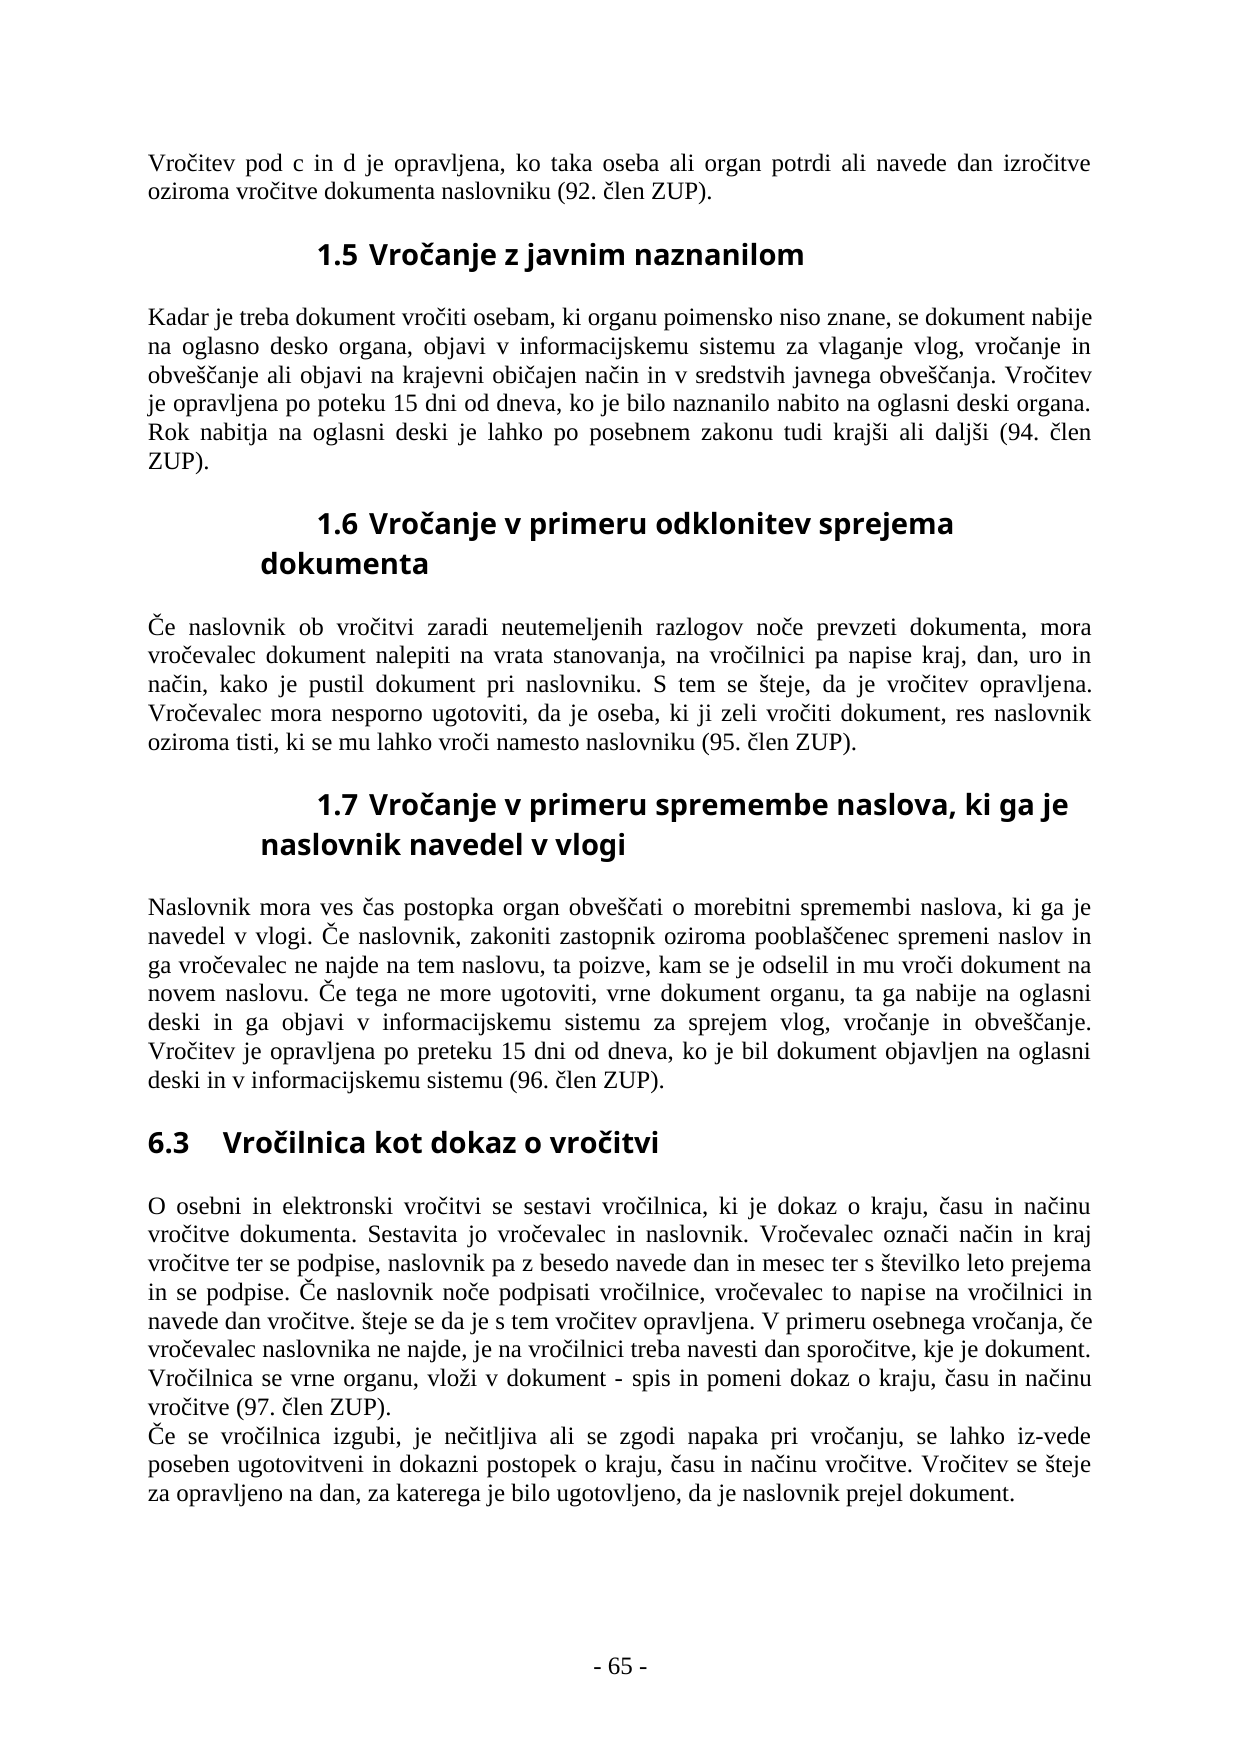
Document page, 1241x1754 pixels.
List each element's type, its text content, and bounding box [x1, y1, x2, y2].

text Če naslovnik ob vročitvi zaradi neutemeljenih razlogov noče prevzeti dokumenta, mora vročevalec dokument nalepiti na vrata stanovanja, na vročilnici pa napise kraj, dan, uro in način, kako je pustil dokument pri naslovniku. S tem se šteje, da je vročitev opravlje­na. Vročevalec mora nesporno ugotoviti, da je oseba, ki ji zeli vročiti dokument, res naslovnik oziroma tisti, ki se mu lahko vroči namesto naslovniku (95. člen ZUP). [148, 612, 1093, 755]
text Vročitev pod c in d je opravljena, ko taka oseba ali organ potrdi ali navede dan izročitve oziroma vročitve dokumenta naslovniku (92. člen ZUP). [148, 148, 1093, 205]
text Kadar je treba dokument vročiti osebam, ki organu poimensko niso znane, se dokument nabije na oglasno desko organa, objavi v informacijskemu sistemu za vlaganje vlog, vročanje in obveščanje ali objavi na krajevni običajen način in v sredstvih javnega obveščanja. Vročitev je opravljena po poteku 15 dni od dneva, ko je bilo naznanilo nabito na oglasni deski organa. Rok nabitja na oglasni deski je lahko po posebnem zakonu tudi krajši ali daljši (94. člen ZUP). [148, 302, 1093, 475]
subtitle Vročanje z javnim naznanilom [260, 234, 1093, 273]
subtitle Vročilnica kot dokaz o vročitvi [148, 1122, 1093, 1162]
subtitle Vročanje v primeru spremembe naslova, ki ga je naslovnik navedel v vlogi [260, 784, 1093, 863]
text Če se vročilnica izgubi, je nečitljiva ali se zgodi napaka pri vročanju, se lahko iz-vede poseben ugotovitveni in dokazni postopek o kraju, času in načinu vročitve. Vročitev se šteje za opravljeno na dan, za katerega je bilo ugotovljeno, da je naslovnik prejel dokument. [148, 1421, 1093, 1507]
text O osebni in elektronski vročitvi se sestavi vročilnica, ki je dokaz o kraju, času in načinu vročitve dokumenta. Sestavita jo vročevalec in naslovnik. Vročevalec označi način in kraj vročitve ter se podpise, naslovnik pa z besedo navede dan in mesec ter s številko leto prejema in se podpise. Če naslovnik noče podpisati vročilnice, vročevalec to napi­se na vročilnici in navede dan vročitve. šteje se da je s tem vročitev opravljena. V pri­meru osebnega vročanja, če vročevalec naslovnika ne najde, je na vročilnici treba navesti dan sporočitve, kje je dokument. Vročilnica se vrne organu, vloži v dokument - spis in pomeni dokaz o kraju, času in načinu vročitve (97. člen ZUP). [148, 1191, 1093, 1421]
text Naslovnik mora ves čas postopka organ obveščati o morebitni spremembi naslova, ki ga je navedel v vlogi. Če naslovnik, zakoniti zastopnik oziroma pooblaščenec spremeni naslov in ga vročevalec ne najde na tem naslovu, ta poizve, kam se je odselil in mu vroči dokument na novem naslovu. Če tega ne more ugotoviti, vrne dokument organu, ta ga nabije na oglasni deski in ga objavi v informacijskemu sistemu za sprejem vlog, vročanje in obveščanje. Vročitev je opravljena po preteku 15 dni od dneva, ko je bil dokument objavljen na oglasni deski in v informacijskemu sistemu (96. člen ZUP). [148, 892, 1093, 1093]
subtitle Vročanje v primeru odklonitev sprejema dokumenta [260, 503, 1093, 583]
